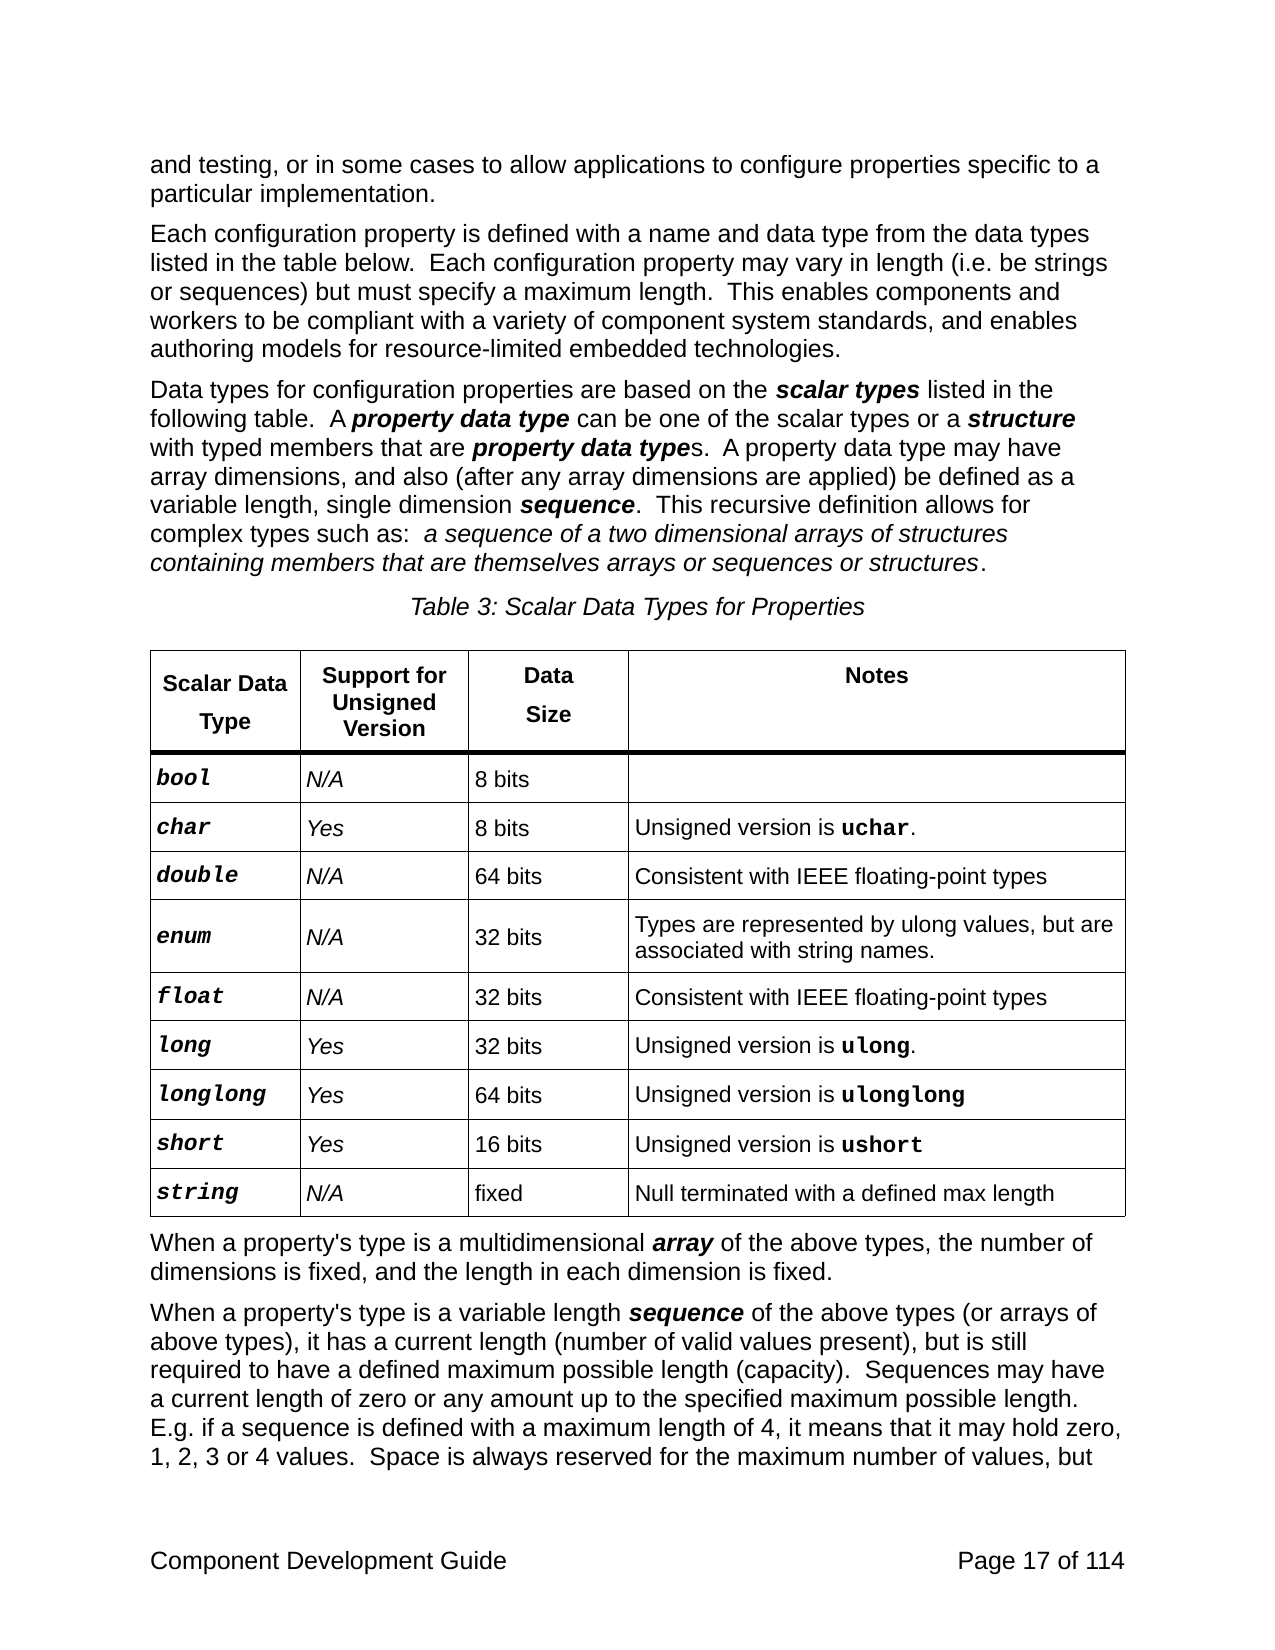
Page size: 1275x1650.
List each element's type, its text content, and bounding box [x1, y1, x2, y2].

table_cell 64 bits [469, 1070, 628, 1118]
table_cell N/A [301, 755, 468, 802]
table_cell Null terminated with a defined max length [629, 1169, 1125, 1216]
table_cell 16 bits [469, 1120, 628, 1168]
table_cell Consistent with IEEE floating-point types [629, 973, 1125, 1020]
table_cell Unsigned version is ulonglong [629, 1070, 1125, 1118]
table_cell 32 bits [469, 973, 628, 1020]
table_cell Unsigned version is ulong. [629, 1021, 1125, 1069]
table_cell char [151, 803, 300, 851]
text When a property's type is a variable length sequence of the above types (or arrays of above types), it has a current length (number of valid values present), but is still required to have a defined maximum possible length (capacity). Sequences may have a current length of zero or any amount up to the specified maximum possible length. E.g. if a sequence is defined with a maximum length of 4, it means that it may hold zero, 1, 2, 3 or 4 values. Space is always reserved for the maximum number of values, but [150, 1298, 1125, 1470]
table_cell 8 bits [469, 803, 628, 851]
table_cell N/A [301, 1169, 468, 1216]
text and testing, or in some cases to allow applications to configure properties specific to a particular implementation. [150, 150, 1125, 207]
table_cell N/A [301, 973, 468, 1020]
table_cell [629, 755, 1125, 802]
table_cell Yes [301, 1120, 468, 1168]
table_cell Consistent with IEEE floating-point types [629, 852, 1125, 898]
table_cell 8 bits [469, 755, 628, 802]
table_cell Yes [301, 1070, 468, 1118]
table_cell 32 bits [469, 900, 628, 972]
text Each configuration property is defined with a name and data type from the data types listed in the table below. Each configuration property may vary in length (i.e. be strings or sequences) but must specify a maximum length. This enables components and workers to be compliant with a variety of component system standards, and enables authoring models for resource-limited embedded technologies. [150, 219, 1125, 363]
table_cell short [151, 1120, 300, 1168]
table_cell 64 bits [469, 852, 628, 898]
table_cell Yes [301, 1021, 468, 1069]
table_cell Unsigned version is uchar. [629, 803, 1125, 851]
table_header Support for Unsigned Version [301, 651, 468, 750]
table_cell longlong [151, 1070, 300, 1118]
table_cell float [151, 973, 300, 1020]
table_cell N/A [301, 852, 468, 898]
table_cell double [151, 852, 300, 898]
text Table 3: Scalar Data Types for Properties [150, 591, 1125, 620]
table_cell bool [151, 755, 300, 802]
table_cell Types are represented by ulong values, but are associated with string names. [629, 900, 1125, 972]
table_cell N/A [301, 900, 468, 972]
text When a property's type is a multidimensional array of the above types, the number of dimensions is fixed, and the length in each dimension is fixed. [150, 1228, 1125, 1286]
table_cell 32 bits [469, 1021, 628, 1069]
table_cell enum [151, 900, 300, 972]
table_cell Unsigned version is ushort [629, 1120, 1125, 1168]
text Data types for configuration properties are based on the scalar types listed in the following table. A property data type can be one of the scalar types or a structure with typed members that are property data types. A property data type may have array dimensions, and also (after any array dimensions are applied) be defined as a variable length, single dimension sequence. This recursive definition allows for complex types such as: a sequence of a two dimensional arrays of structures containing members that are themselves arrays or sequences or structures. [150, 375, 1125, 576]
table_header Notes [629, 651, 1125, 750]
table_cell Yes [301, 803, 468, 851]
table_header Scalar Data Type [151, 651, 300, 750]
table_header Data Size [469, 651, 628, 750]
table_cell string [151, 1169, 300, 1216]
table_cell fixed [469, 1169, 628, 1216]
table_cell long [151, 1021, 300, 1069]
